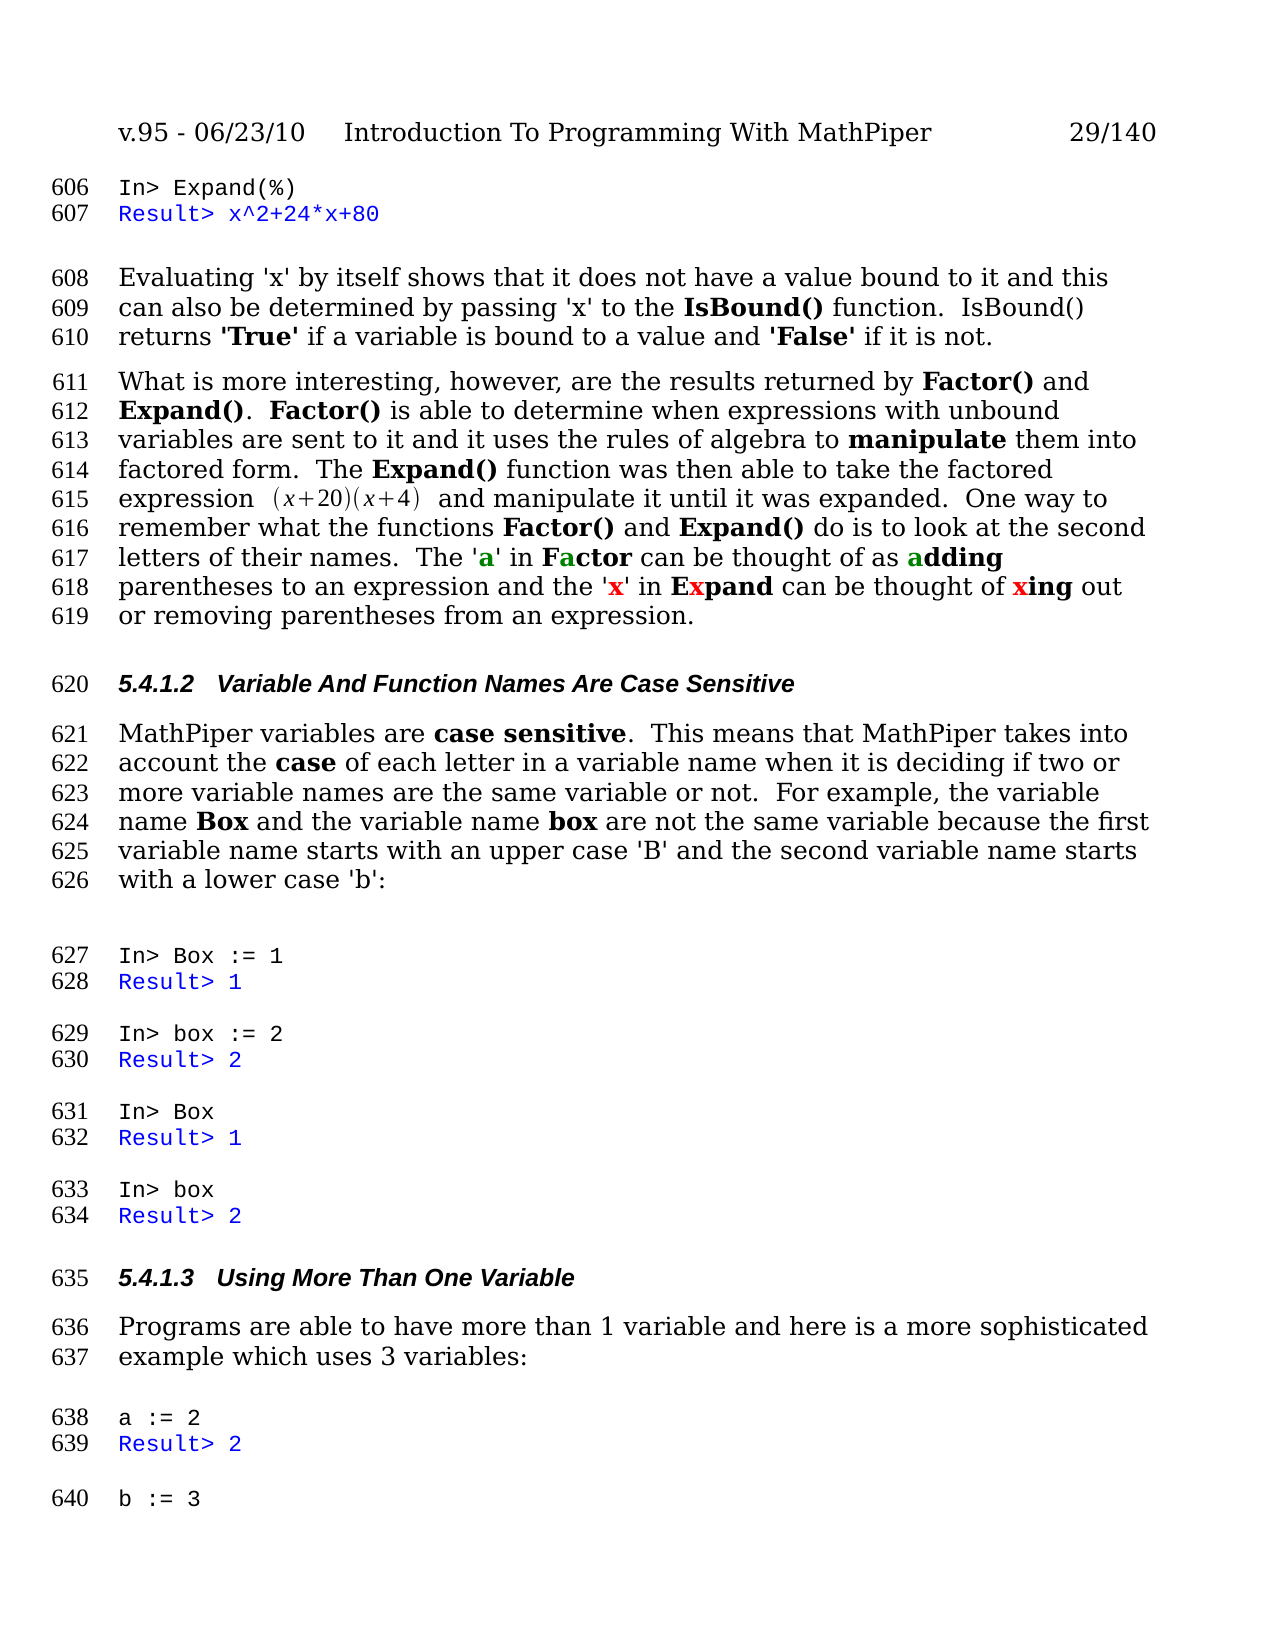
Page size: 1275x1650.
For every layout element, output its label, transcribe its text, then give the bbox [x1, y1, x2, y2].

text Result> 1 [118, 1126, 1157, 1152]
text In> Expand(%) [118, 177, 1157, 203]
text MathPiper variables are case sensitive. This means that MathPiper takes into account the case of each letter in a variable name when it is deciding if two or more variable names are the same variable or not. For example, the variable name Box and the variable name box are not the same variable because the first variable name starts with an upper case 'B' and the second variable name starts with a lower case 'b': [118, 719, 1157, 894]
text Result> 2 [118, 1432, 1157, 1458]
text Result> 1 [118, 971, 1157, 997]
text Result> x^2+24*x+80 [118, 203, 1157, 229]
text Programs are able to have more than 1 variable and here is a more sophisticated example which uses 3 variables: [118, 1313, 1157, 1371]
subtitle Using More Than One Variable [118, 1263, 1157, 1292]
text In> Box := 1 [118, 945, 1157, 971]
text Result> 2 [118, 1204, 1157, 1230]
text a := 2 [118, 1406, 1157, 1432]
text What is more interesting, however, are the results returned by Factor() and Expand(). Factor() is able to determine when expressions with unbound variables are sent to it and it uses the rules of algebra to manipulate them into factored form. The Expand() function was then able to take the factored expressionand manipulate it until it was expanded. One way to remember what the functions Factor() and Expand() do is to look at the second letters of their names. The 'a' in Factor can be thought of as adding parentheses to an expression and the 'x' in Expand can be thought of xing out or removing parentheses from an expression. [118, 366, 1157, 630]
text b := 3 [118, 1487, 1157, 1513]
text Result> 2 [118, 1048, 1157, 1074]
subtitle Variable And Function Names Are Case Sensitive [118, 669, 1157, 698]
text In> Box [118, 1100, 1157, 1126]
text Evaluating 'x' by itself shows that it does not have a value bound to it and this can also be determined by passing 'x' to the IsBound() function. IsBound() returns 'True' if a variable is bound to a value and 'False' if it is not. [118, 263, 1157, 351]
text In> box [118, 1178, 1157, 1204]
text In> box := 2 [118, 1023, 1157, 1048]
